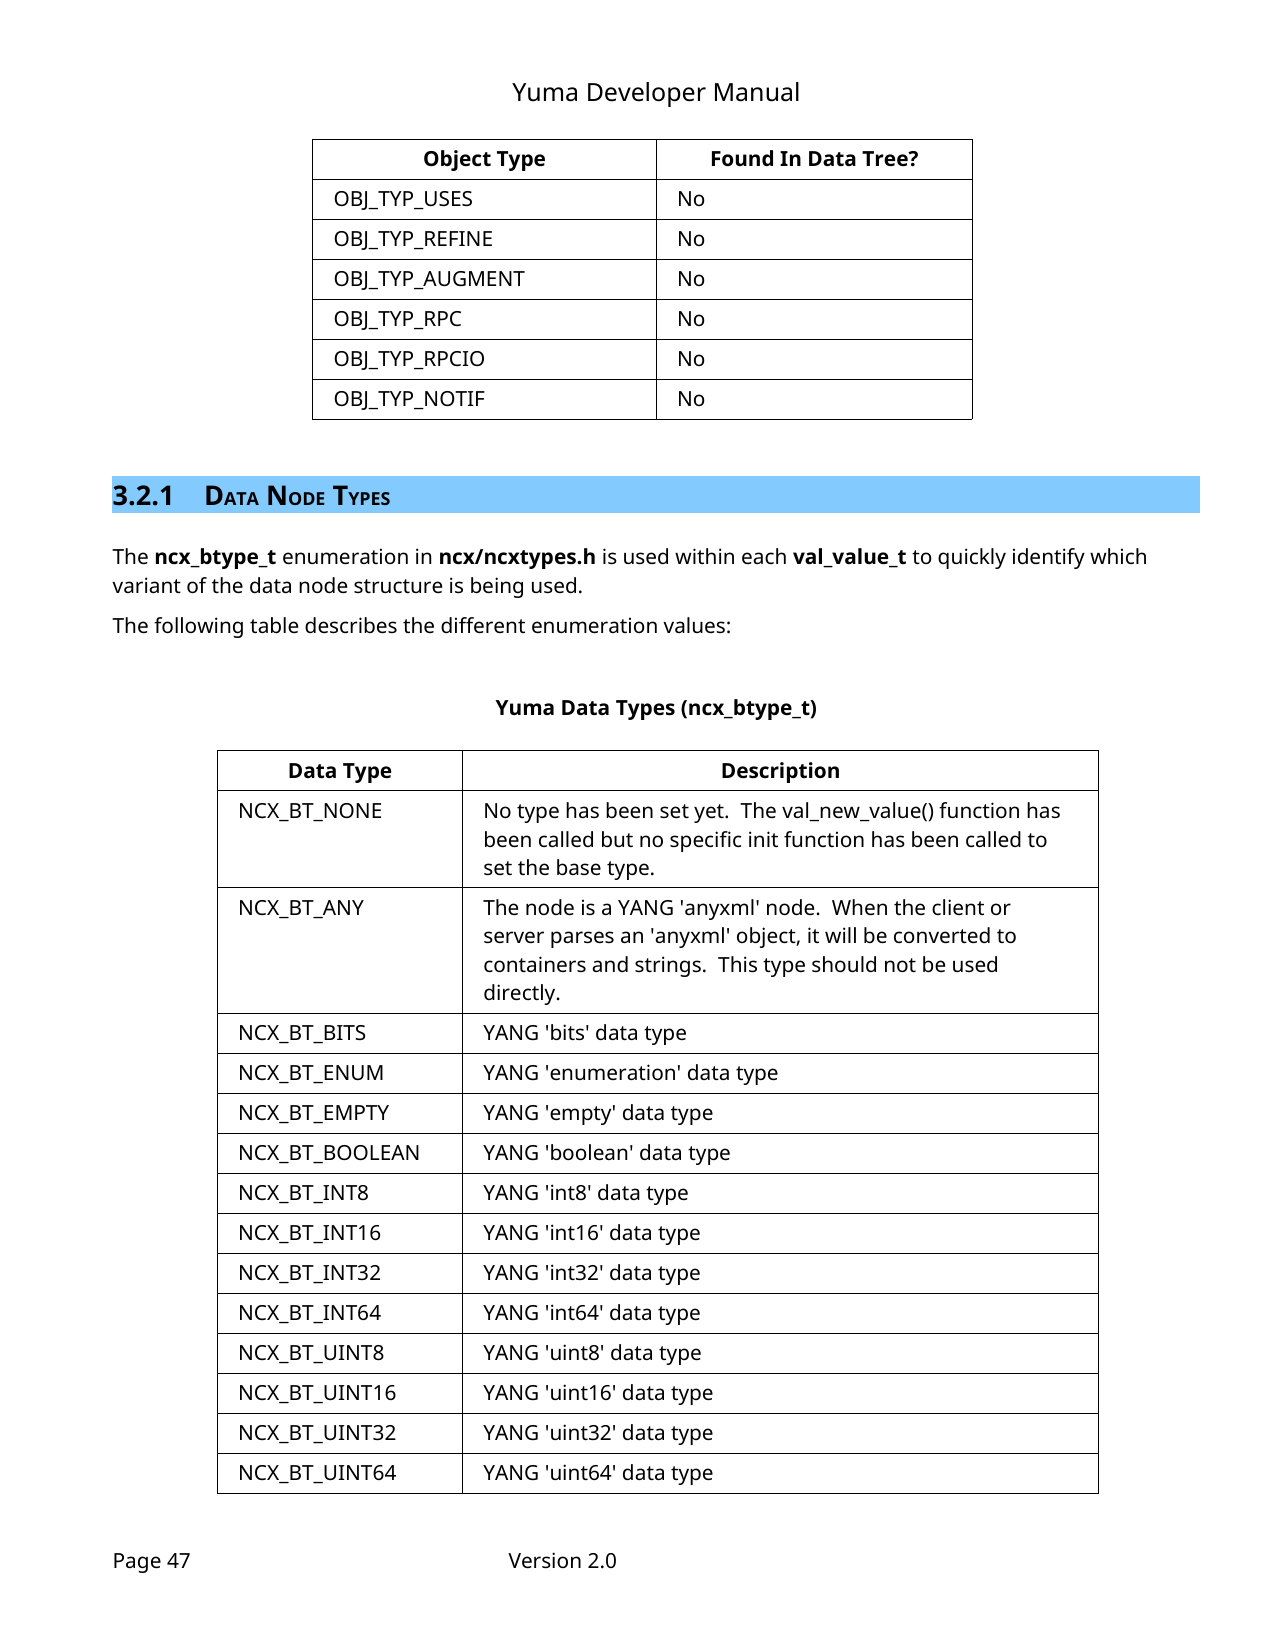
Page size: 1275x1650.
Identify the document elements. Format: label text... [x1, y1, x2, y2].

table_cell YANG 'int64' data type [463, 1294, 1098, 1333]
text The ncx_btype_t enumeration in ncx/ncxtypes.h is used within each val_value_t to quickly identify which variant of the data node structure is being used. [112, 542, 1200, 599]
table_cell NCX_BT_INT16 [218, 1214, 462, 1253]
table_cell YANG 'boolean' data type [463, 1134, 1098, 1173]
table_cell YANG 'int8' data type [463, 1174, 1098, 1213]
table_cell OBJ_TYP_RPCIO [313, 340, 656, 378]
table_cell NCX_BT_UINT8 [218, 1334, 462, 1373]
subtitle Data Node Types [112, 476, 1200, 513]
table_header Found In Data Tree? [657, 140, 972, 178]
table_cell No [657, 220, 972, 258]
table_cell OBJ_TYP_AUGMENT [313, 260, 656, 298]
table_cell NCX_BT_EMPTY [218, 1094, 462, 1133]
subtitle Yuma Data Types (ncx_btype_t) [127, 693, 1185, 722]
table_header Object Type [313, 140, 656, 178]
table_cell NCX_BT_BOOLEAN [218, 1134, 462, 1173]
table_cell YANG 'uint32' data type [463, 1414, 1098, 1453]
table_cell YANG 'enumeration' data type [463, 1054, 1098, 1093]
table_cell NCX_BT_ANY [218, 888, 462, 1013]
table_cell YANG 'int16' data type [463, 1214, 1098, 1253]
table_cell YANG 'empty' data type [463, 1094, 1098, 1133]
table_cell NCX_BT_UINT32 [218, 1414, 462, 1453]
table_cell NCX_BT_ENUM [218, 1054, 462, 1093]
table_cell NCX_BT_INT8 [218, 1174, 462, 1213]
table_cell No [657, 260, 972, 298]
table_cell OBJ_TYP_RPC [313, 300, 656, 338]
table_cell No [657, 340, 972, 378]
table_cell The node is a YANG 'anyxml' node. When the client or server parses an 'anyxml' object, it will be converted to containers and strings. This type should not be used directly. [463, 888, 1098, 1013]
table_cell OBJ_TYP_NOTIF [313, 380, 656, 418]
table_cell No [657, 300, 972, 338]
table_header Description [463, 751, 1098, 790]
table_cell OBJ_TYP_USES [313, 180, 656, 218]
table_cell NCX_BT_BITS [218, 1014, 462, 1053]
text The following table describes the different enumeration values: [112, 612, 1200, 640]
table_cell NCX_BT_INT64 [218, 1294, 462, 1333]
table_cell NCX_BT_UINT64 [218, 1454, 462, 1493]
table_cell YANG 'bits' data type [463, 1014, 1098, 1053]
table_cell No [657, 380, 972, 418]
table_cell No [657, 180, 972, 218]
table_cell YANG 'uint8' data type [463, 1334, 1098, 1373]
table_cell YANG 'uint64' data type [463, 1454, 1098, 1493]
table_cell NCX_BT_NONE [218, 791, 462, 887]
table_cell NCX_BT_UINT16 [218, 1374, 462, 1413]
table_cell No type has been set yet. The val_new_value() function has been called but no specific init function has been called to set the base type. [463, 791, 1098, 887]
table_cell YANG 'int32' data type [463, 1254, 1098, 1293]
table_cell NCX_BT_INT32 [218, 1254, 462, 1293]
table_header Data Type [218, 751, 462, 790]
table_cell OBJ_TYP_REFINE [313, 220, 656, 258]
table_cell YANG 'uint16' data type [463, 1374, 1098, 1413]
